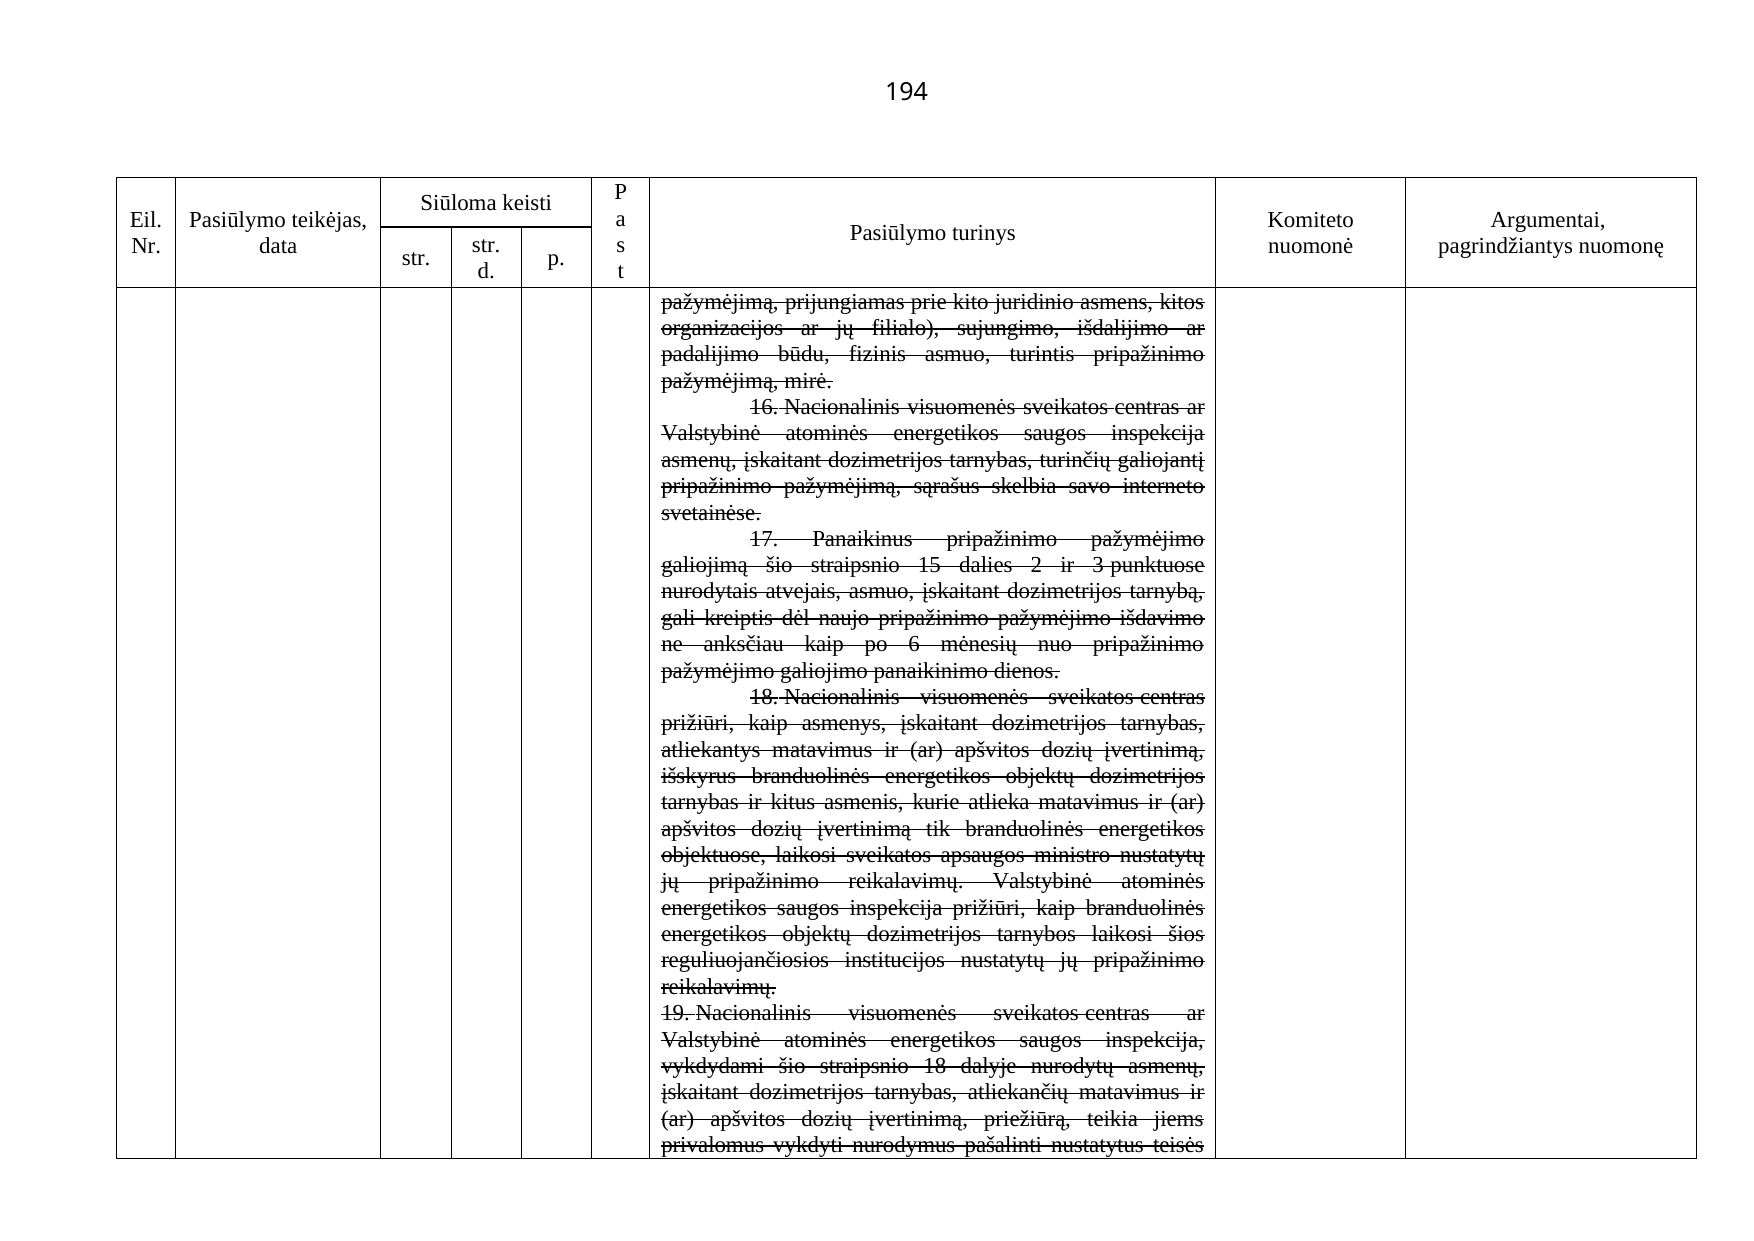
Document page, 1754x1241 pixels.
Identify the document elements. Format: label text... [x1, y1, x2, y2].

table_cell [117, 288, 175, 1157]
table_cell [522, 288, 591, 1157]
table_header Pasiūlymo turinys [650, 178, 1215, 287]
table_header Pastabos [592, 178, 649, 287]
table_cell [176, 288, 380, 1157]
table_cell [1406, 288, 1696, 1157]
table_header Komiteto nuomonė [1216, 178, 1405, 287]
table_cell pažymėjimą, prijungiamas prie kito juridinio asmens, kitos organizacijos ar jų filialo), sujungimo, išdalijimo ar padalijimo būdu, fizinis asmuo, turintis pripažinimo pažymėjimą, mirė. 16. Nacionalinis visuomenės sveikatos centras ar Valstybinė atominės energetikos saugos inspekcija asmenų, įskaitant dozimetrijos tarnybas, turinčių galiojantį pripažinimo pažymėjimą, sąrašus skelbia savo interneto svetainėse. 17. Panaikinus pripažinimo pažymėjimo galiojimą šio straipsnio 15 dalies 2 ir 3 punktuose nurodytais atvejais, asmuo, įskaitant dozimetrijos tarnybą, gali kreiptis dėl naujo pripažinimo pažymėjimo išdavimo ne anksčiau kaip po 6 mėnesių nuo pripažinimo pažymėjimo galiojimo panaikinimo dienos. 18. Nacionalinis visuomenės sveikatos centras prižiūri, kaip asmenys, įskaitant dozimetrijos tarnybas, atliekantys matavimus ir (ar) apšvitos dozių įvertinimą, išskyrus branduolinės energetikos objektų dozimetrijos tarnybas ir kitus asmenis, kurie atlieka matavimus ir (ar) apšvitos dozių įvertinimą tik branduolinės energetikos objektuose, laikosi sveikatos apsaugos ministro nustatytų jų pripažinimo reikalavimų. Valstybinė atominės energetikos saugos inspekcija prižiūri, kaip branduolinės energetikos objektų dozimetrijos tarnybos laikosi šios reguliuojančiosios institucijos nustatytų jų pripažinimo reikalavimų. 19. Nacionalinis visuomenės sveikatos centras ar Valstybinė atominės energetikos saugos inspekcija, vykdydami šio straipsnio 18 dalyje nurodytų asmenų, įskaitant dozimetrijos tarnybas, atliekančių matavimus ir (ar) apšvitos dozių įvertinimą, priežiūrą, teikia jiems privalomus vykdyti nurodymus pašalinti nustatytus teisės [650, 288, 1215, 1157]
table_header Argumentai, pagrindžiantys nuomonę [1406, 178, 1696, 287]
table_header Eil. Nr. [117, 178, 175, 287]
table_cell p. [522, 228, 591, 287]
table_header Siūloma keisti [381, 178, 591, 226]
table_cell [592, 288, 649, 1157]
table_cell [452, 288, 521, 1157]
table_cell [1216, 288, 1405, 1157]
table_cell [381, 288, 451, 1157]
table_cell str. [381, 228, 451, 287]
table_header Pasiūlymo teikėjas, data [176, 178, 380, 287]
table_cell str. d. [452, 228, 521, 287]
